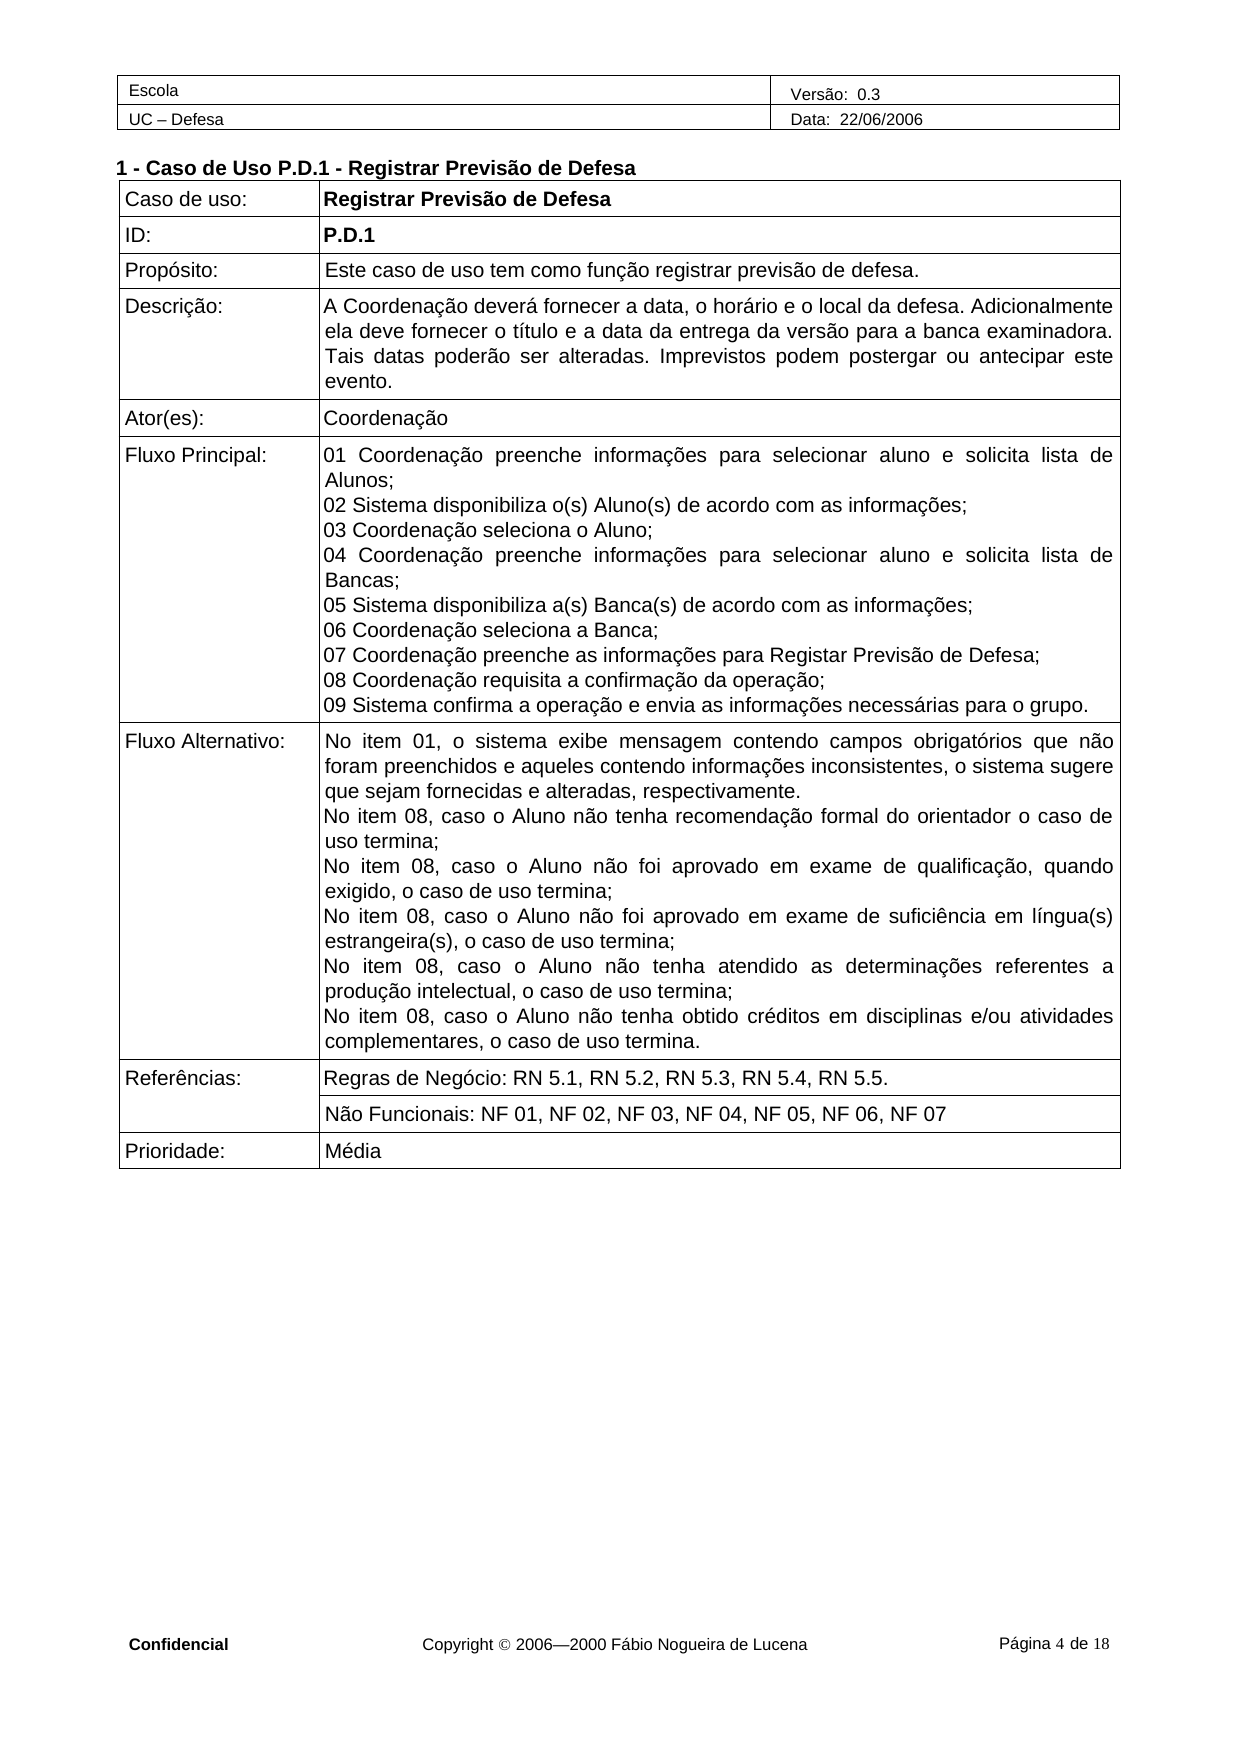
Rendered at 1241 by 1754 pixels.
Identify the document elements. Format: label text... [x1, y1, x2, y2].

table_header Regras de Negócio: RN 5.1, RN 5.2, RN 5.3, RN 5.4, RN 5.5. [320, 1060, 1120, 1095]
table_cell Ator(es): [120, 400, 319, 436]
text 1 - Caso de Uso P.D.1 - Registrar Previsão de Defesa [116, 154, 1120, 179]
table_cell Prioridade: [120, 1133, 319, 1168]
table_cell Propósito: [120, 254, 319, 287]
table_cell ID: [120, 217, 319, 253]
table_cell Este caso de uso tem como função registrar previsão de defesa. [320, 254, 1120, 287]
table_cell Descrição: [120, 289, 319, 399]
table_cell Média [320, 1133, 1120, 1168]
table_cell A Coordenação deverá fornecer a data, o horário e o local da defesa. Adicionalmente ela deve fornecer o título e a data da entrega da versão para a banca examinadora. Tais datas poderão ser alteradas. Imprevistos podem postergar ou antecipar este evento. [320, 289, 1120, 399]
table_cell Referências: [120, 1060, 319, 1132]
table_header Caso de uso: [120, 181, 319, 216]
table_cell Fluxo Principal: [120, 437, 319, 722]
table_cell Não Funcionais: NF 01, NF 02, NF 03, NF 04, NF 05, NF 06, NF 07 [320, 1096, 1120, 1132]
table_cell 01 Coordenação preenche informações para selecionar aluno e solicita lista de Alunos; 02 Sistema disponibiliza o(s) Aluno(s) de acordo com as informações; 03 Coordenação seleciona o Aluno; 04 Coordenação preenche informações para selecionar aluno e solicita lista de Bancas; 05 Sistema disponibiliza a(s) Banca(s) de acordo com as informações; 06 Coordenação seleciona a Banca; 07 Coordenação preenche as informações para Registar Previsão de Defesa; 08 Coordenação requisita a confirmação da operação; 09 Sistema confirma a operação e envia as informações necessárias para o grupo. [320, 437, 1120, 722]
table_cell P.D.1 [320, 217, 1120, 253]
table_cell Fluxo Alternativo: [120, 723, 319, 1059]
table_header Registrar Previsão de Defesa [320, 181, 1120, 216]
table_cell No item 01, o sistema exibe mensagem contendo campos obrigatórios que não foram preenchidos e aqueles contendo informações inconsistentes, o sistema sugere que sejam fornecidas e alteradas, respectivamente. No item 08, caso o Aluno não tenha recomendação formal do orientador o caso de uso termina; No item 08, caso o Aluno não foi aprovado em exame de qualificação, quando exigido, o caso de uso termina; No item 08, caso o Aluno não foi aprovado em exame de suficiência em língua(s) estrangeira(s), o caso de uso termina; No item 08, caso o Aluno não tenha atendido as determinações referentes a produção intelectual, o caso de uso termina; No item 08, caso o Aluno não tenha obtido créditos em disciplinas e/ou atividades complementares, o caso de uso termina. [320, 723, 1120, 1059]
table_cell Coordenação [320, 400, 1120, 436]
